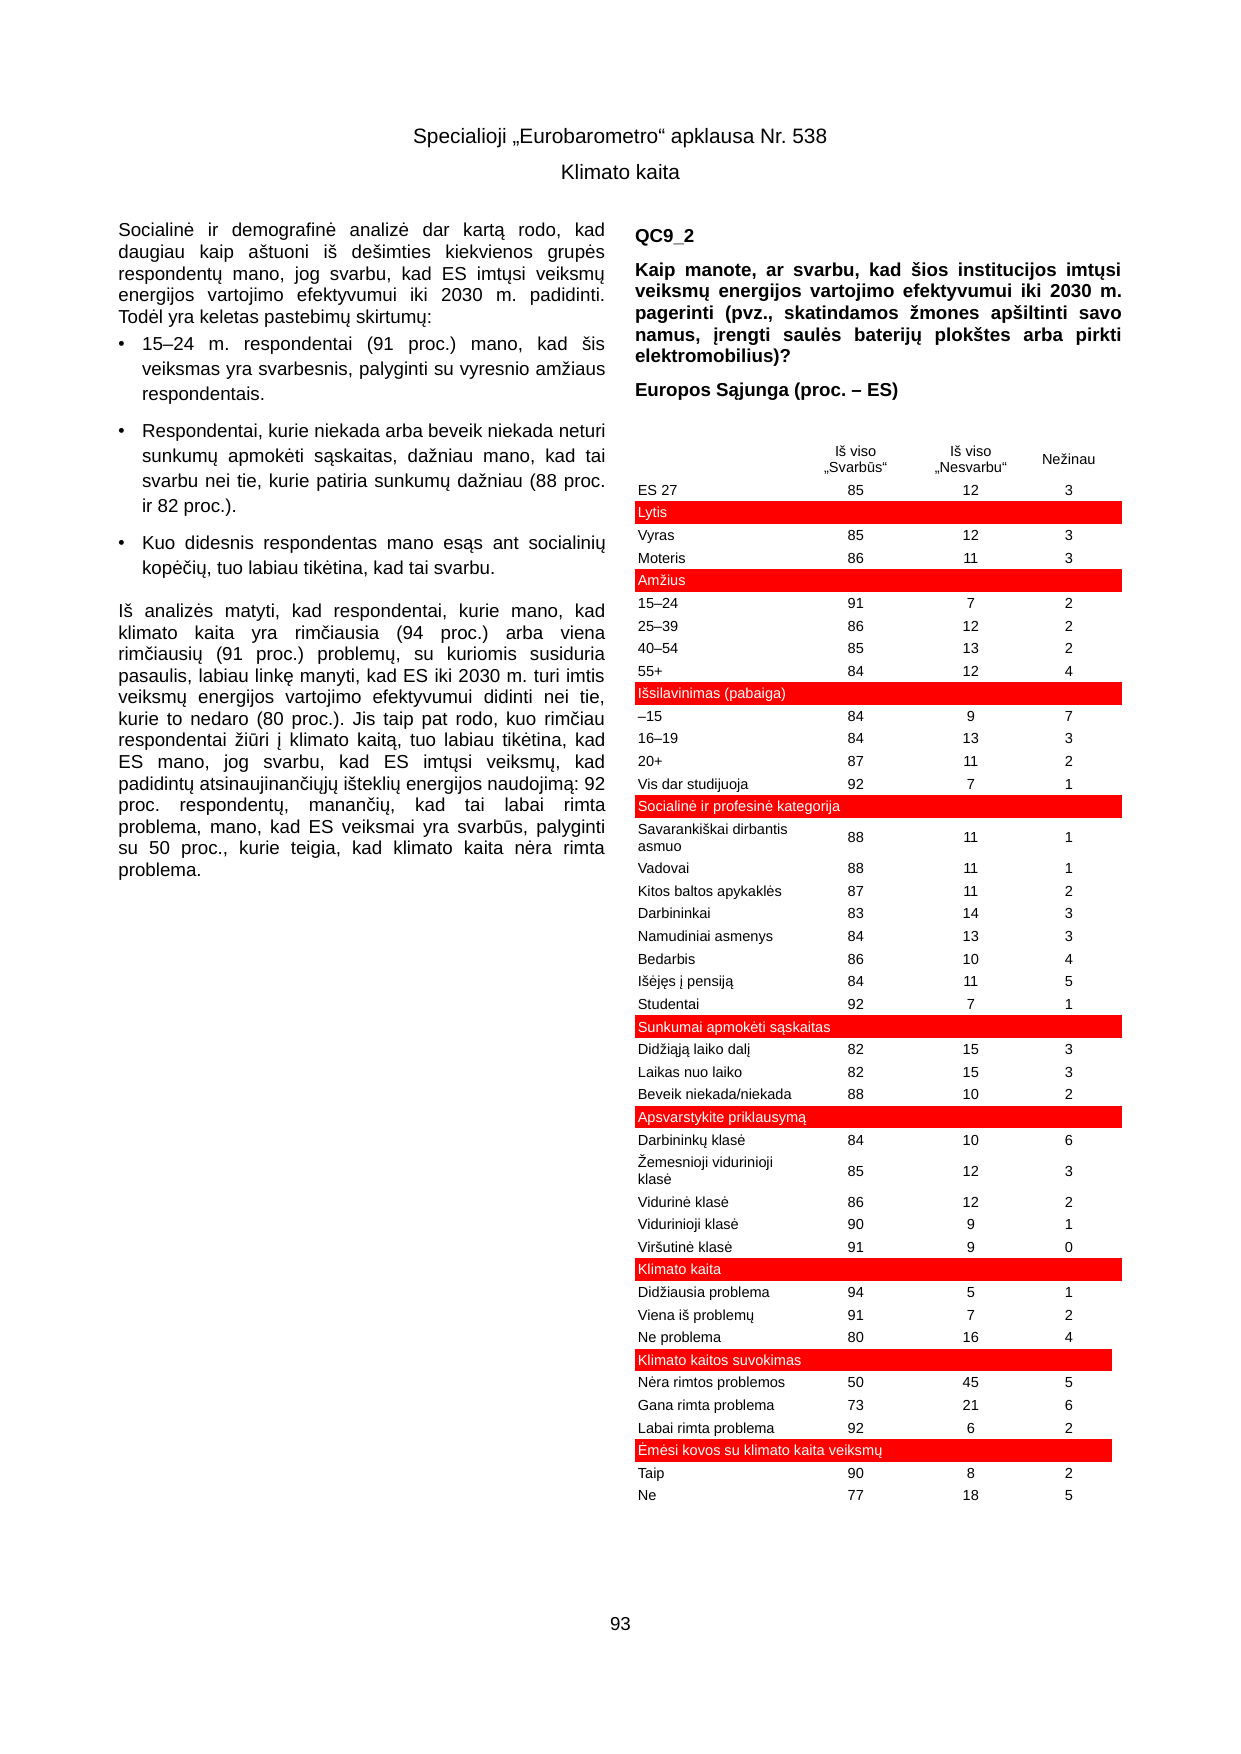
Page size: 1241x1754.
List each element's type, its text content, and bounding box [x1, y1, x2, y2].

table_cell Kitos baltos apykaklės [635, 880, 798, 902]
table_cell 6 [1029, 1394, 1108, 1416]
table_cell Vis dar studijuoja [635, 773, 798, 795]
table_cell Didžiąją laiko dalį [635, 1038, 798, 1061]
table_cell [1109, 1190, 1122, 1213]
table_cell 84 [799, 925, 912, 947]
table_cell 11 [913, 546, 1029, 569]
table_cell 4 [1029, 948, 1108, 970]
table_cell 11 [913, 750, 1029, 772]
table_cell 5 [913, 1281, 1029, 1303]
table_cell 3 [1029, 546, 1108, 569]
table_cell 21 [913, 1394, 1029, 1416]
table_cell [1109, 857, 1122, 880]
table_cell 25–39 [635, 614, 798, 637]
table_cell 86 [799, 1190, 912, 1213]
table_cell 12 [913, 1190, 1029, 1213]
table_cell [1109, 479, 1122, 501]
table_header Iš viso „Svarbūs“ [799, 439, 912, 479]
table_cell [1109, 592, 1122, 614]
table_cell 2 [1029, 637, 1108, 659]
table_cell 3 [1029, 1038, 1108, 1061]
table_cell 1 [1029, 818, 1108, 857]
table_cell Žemesnioji vidurinioji klasė [635, 1151, 798, 1190]
table_cell 91 [799, 1303, 912, 1326]
table_cell 85 [799, 524, 912, 546]
table_cell Savarankiškai dirbantis asmuo [635, 818, 798, 857]
table_cell [1109, 1326, 1122, 1348]
table_cell 12 [913, 524, 1029, 546]
table_cell 15 [913, 1038, 1029, 1061]
table_cell [1109, 1061, 1122, 1083]
table_cell [1109, 1303, 1122, 1326]
table_cell Laikas nuo laiko [635, 1061, 798, 1083]
table_cell 9 [913, 1213, 1029, 1236]
table_cell 50 [799, 1371, 912, 1394]
table_cell [1109, 614, 1122, 637]
table_cell 80 [799, 1326, 912, 1348]
table_cell [1109, 773, 1122, 795]
text Socialinė ir demografinė analizė dar kartą rodo, kad daugiau kaip aštuoni iš dešimties kiekvienos grupės respondentų mano, jog svarbu, kad ES imtųsi veiksmų energijos vartojimo efektyvumui iki 2030 m. padidinti. Todėl yra keletas pastebimų skirtumų: [118, 219, 605, 327]
table_cell 1 [1029, 1213, 1108, 1236]
table_cell Ne problema [635, 1326, 798, 1348]
table_cell 85 [799, 1151, 912, 1190]
table_cell 4 [1029, 660, 1108, 682]
text QC9_2 [635, 225, 1122, 247]
table_cell 9 [913, 705, 1029, 727]
table_cell 5 [1029, 970, 1108, 993]
table_cell [1112, 1349, 1122, 1371]
table_cell 2 [1029, 1303, 1108, 1326]
table_cell 2 [1029, 880, 1108, 902]
table_cell Amžius [635, 569, 1122, 592]
table_cell 14 [913, 902, 1029, 925]
table_cell [1109, 546, 1122, 569]
table_cell 83 [799, 902, 912, 925]
table_cell [1109, 1416, 1122, 1439]
table_cell 3 [1029, 524, 1108, 546]
table_cell 13 [913, 925, 1029, 947]
table_cell 12 [913, 1151, 1029, 1190]
table_cell [1109, 1462, 1122, 1484]
table_cell 13 [913, 727, 1029, 750]
table_cell 10 [913, 1083, 1029, 1106]
table_cell [1109, 1038, 1122, 1061]
table_cell [1109, 993, 1122, 1015]
table_cell 7 [1029, 705, 1108, 727]
table_cell Darbininkai [635, 902, 798, 925]
table_cell Namudiniai asmenys [635, 925, 798, 947]
table_cell 0 [1029, 1236, 1108, 1258]
table_cell Lytis [635, 501, 1122, 524]
table_cell Klimato kaitos suvokimas [635, 1349, 1112, 1371]
table_cell [1109, 705, 1122, 727]
table_cell Beveik niekada/niekada [635, 1083, 798, 1106]
table_cell Nėra rimtos problemos [635, 1371, 798, 1394]
table_cell 2 [1029, 1083, 1108, 1106]
table_cell 1 [1029, 1281, 1108, 1303]
table_cell Taip [635, 1462, 798, 1484]
table_header Nežinau [1029, 439, 1108, 479]
table_cell 3 [1029, 479, 1108, 501]
table_cell 84 [799, 970, 912, 993]
table_cell 2 [1029, 1462, 1108, 1484]
table_cell 2 [1029, 1190, 1108, 1213]
table_cell 91 [799, 1236, 912, 1258]
table_cell [1109, 818, 1122, 857]
table_cell 40–54 [635, 637, 798, 659]
table_cell 18 [913, 1484, 1029, 1507]
table_cell 85 [799, 637, 912, 659]
table_cell 90 [799, 1213, 912, 1236]
table_header [635, 439, 798, 479]
table_cell [1109, 925, 1122, 947]
table_cell 82 [799, 1061, 912, 1083]
table_cell 73 [799, 1394, 912, 1416]
table_cell 2 [1029, 614, 1108, 637]
table_cell 8 [913, 1462, 1029, 1484]
table_cell [1109, 1484, 1122, 1507]
table_cell 92 [799, 993, 912, 1015]
table_cell [1109, 637, 1122, 659]
table_cell [1109, 970, 1122, 993]
table_cell [1109, 1236, 1122, 1258]
table_cell 1 [1029, 857, 1108, 880]
table_cell [1112, 1439, 1122, 1462]
table_cell 87 [799, 750, 912, 772]
table_cell 94 [799, 1281, 912, 1303]
table_cell [1109, 524, 1122, 546]
table_cell 5 [1029, 1371, 1108, 1394]
table_cell 7 [913, 1303, 1029, 1326]
table_cell 13 [913, 637, 1029, 659]
table_cell [1109, 1128, 1122, 1151]
table_cell 2 [1029, 750, 1108, 772]
table_cell Moteris [635, 546, 798, 569]
table_cell Vidurinioji klasė [635, 1213, 798, 1236]
table_cell 20+ [635, 750, 798, 772]
table_cell [1109, 880, 1122, 902]
table_cell [1109, 902, 1122, 925]
table_cell 10 [913, 948, 1029, 970]
table_cell 12 [913, 660, 1029, 682]
table_cell 86 [799, 614, 912, 637]
table_cell 86 [799, 546, 912, 569]
table_cell 3 [1029, 727, 1108, 750]
table_cell 90 [799, 1462, 912, 1484]
table_cell 84 [799, 727, 912, 750]
table_cell Vadovai [635, 857, 798, 880]
table_cell [1109, 1394, 1122, 1416]
table_cell Ne [635, 1484, 798, 1507]
table_cell 92 [799, 773, 912, 795]
table_cell 16 [913, 1326, 1029, 1348]
table_cell 3 [1029, 1151, 1108, 1190]
table_cell 7 [913, 592, 1029, 614]
table_cell 88 [799, 818, 912, 857]
table_cell Gana rimta problema [635, 1394, 798, 1416]
table_cell 84 [799, 705, 912, 727]
table_cell 7 [913, 993, 1029, 1015]
table_cell Darbininkų klasė [635, 1128, 798, 1151]
table_cell 3 [1029, 902, 1108, 925]
table_cell 5 [1029, 1484, 1108, 1507]
table_cell 87 [799, 880, 912, 902]
table_cell 1 [1029, 773, 1108, 795]
table_cell Išėjęs į pensiją [635, 970, 798, 993]
list 15–24 m. respondentai (91 proc.) mano, kad šis veiksmas yra svarbesnis, palyginti su vyresnio amžiaus respondentais. [118, 333, 605, 404]
table_cell –15 [635, 705, 798, 727]
table_cell 6 [1029, 1128, 1108, 1151]
table_cell 11 [913, 970, 1029, 993]
table_cell [1109, 1083, 1122, 1106]
table_cell 10 [913, 1128, 1029, 1151]
table_cell Didžiausia problema [635, 1281, 798, 1303]
table_cell 2 [1029, 592, 1108, 614]
table_cell Išsilavinimas (pabaiga) [635, 682, 1122, 705]
table_cell 7 [913, 773, 1029, 795]
table_cell 84 [799, 660, 912, 682]
table_cell 82 [799, 1038, 912, 1061]
table_cell Bedarbis [635, 948, 798, 970]
table_cell 2 [1029, 1416, 1108, 1439]
table_cell Klimato kaita [635, 1258, 1122, 1281]
text Iš analizės matyti, kad respondentai, kurie mano, kad klimato kaita yra rimčiausia (94 proc.) arba viena rimčiausių (91 proc.) problemų, su kuriomis susiduria pasaulis, labiau linkę manyti, kad ES iki 2030 m. turi imtis veiksmų energijos vartojimo efektyvumui didinti nei tie, kurie to nedaro (80 proc.). Jis taip pat rodo, kuo rimčiau respondentai žiūri į klimato kaitą, tuo labiau tikėtina, kad ES mano, jog svarbu, kad ES imtųsi veiksmų, kad padidintų atsinaujinančiųjų išteklių energijos naudojimą: 92 proc. respondentų, manančių, kad tai labai rimta problema, mano, kad ES veiksmai yra svarbūs, palyginti su 50 proc., kurie teigia, kad klimato kaita nėra rimta problema. [118, 600, 605, 880]
table_cell 3 [1029, 1061, 1108, 1083]
table_cell 15 [913, 1061, 1029, 1083]
table_cell 84 [799, 1128, 912, 1151]
table_cell 16–19 [635, 727, 798, 750]
table_cell [1109, 727, 1122, 750]
table_cell [1109, 1151, 1122, 1190]
table_cell 6 [913, 1416, 1029, 1439]
table_cell 15–24 [635, 592, 798, 614]
table_cell 77 [799, 1484, 912, 1507]
table_cell Socialinė ir profesinė kategorija [635, 795, 1122, 818]
table_cell Viršutinė klasė [635, 1236, 798, 1258]
table_cell Vyras [635, 524, 798, 546]
table_cell [1109, 1371, 1122, 1394]
text Europos Sąjunga (proc. – ES) [635, 378, 1122, 400]
table_cell [1109, 660, 1122, 682]
table_cell 11 [913, 818, 1029, 857]
table_cell 85 [799, 479, 912, 501]
table_cell 12 [913, 479, 1029, 501]
table_cell Studentai [635, 993, 798, 1015]
table_cell Sunkumai apmokėti sąskaitas [635, 1015, 1122, 1038]
table_cell 55+ [635, 660, 798, 682]
table_cell 11 [913, 857, 1029, 880]
table_header Iš viso „Nesvarbu“ [913, 439, 1029, 479]
table_cell [1109, 948, 1122, 970]
list Respondentai, kurie niekada arba beveik niekada neturi sunkumų apmokėti sąskaitas, dažniau mano, kad tai svarbu nei tie, kurie patiria sunkumų dažniau (88 proc. ir 82 proc.). [118, 420, 605, 516]
table_cell 88 [799, 857, 912, 880]
table_cell Vidurinė klasė [635, 1190, 798, 1213]
table_cell Labai rimta problema [635, 1416, 798, 1439]
table_cell 86 [799, 948, 912, 970]
table_header [1109, 439, 1122, 479]
table_cell Ėmėsi kovos su klimato kaita veiksmų [635, 1439, 1112, 1462]
table_cell Apsvarstykite priklausymą [635, 1106, 1122, 1128]
table_cell [1109, 1281, 1122, 1303]
table_cell [1109, 750, 1122, 772]
table_cell [1109, 1213, 1122, 1236]
table_cell 92 [799, 1416, 912, 1439]
table_cell 12 [913, 614, 1029, 637]
table_cell 1 [1029, 993, 1108, 1015]
table_cell 91 [799, 592, 912, 614]
table_cell 3 [1029, 925, 1108, 947]
table_cell 4 [1029, 1326, 1108, 1348]
table_cell Viena iš problemų [635, 1303, 798, 1326]
table_cell ES 27 [635, 479, 798, 501]
list Kuo didesnis respondentas mano esąs ant socialinių kopėčių, tuo labiau tikėtina, kad tai svarbu. [118, 532, 605, 578]
table_cell 11 [913, 880, 1029, 902]
table_cell 45 [913, 1371, 1029, 1394]
table_cell 88 [799, 1083, 912, 1106]
text Kaip manote, ar svarbu, kad šios institucijos imtųsi veiksmų energijos vartojimo efektyvumui iki 2030 m. pagerinti (pvz., skatindamos žmones apšiltinti savo namus, įrengti saulės baterijų plokštes arba pirkti elektromobilius)? [635, 259, 1122, 366]
table_cell 9 [913, 1236, 1029, 1258]
